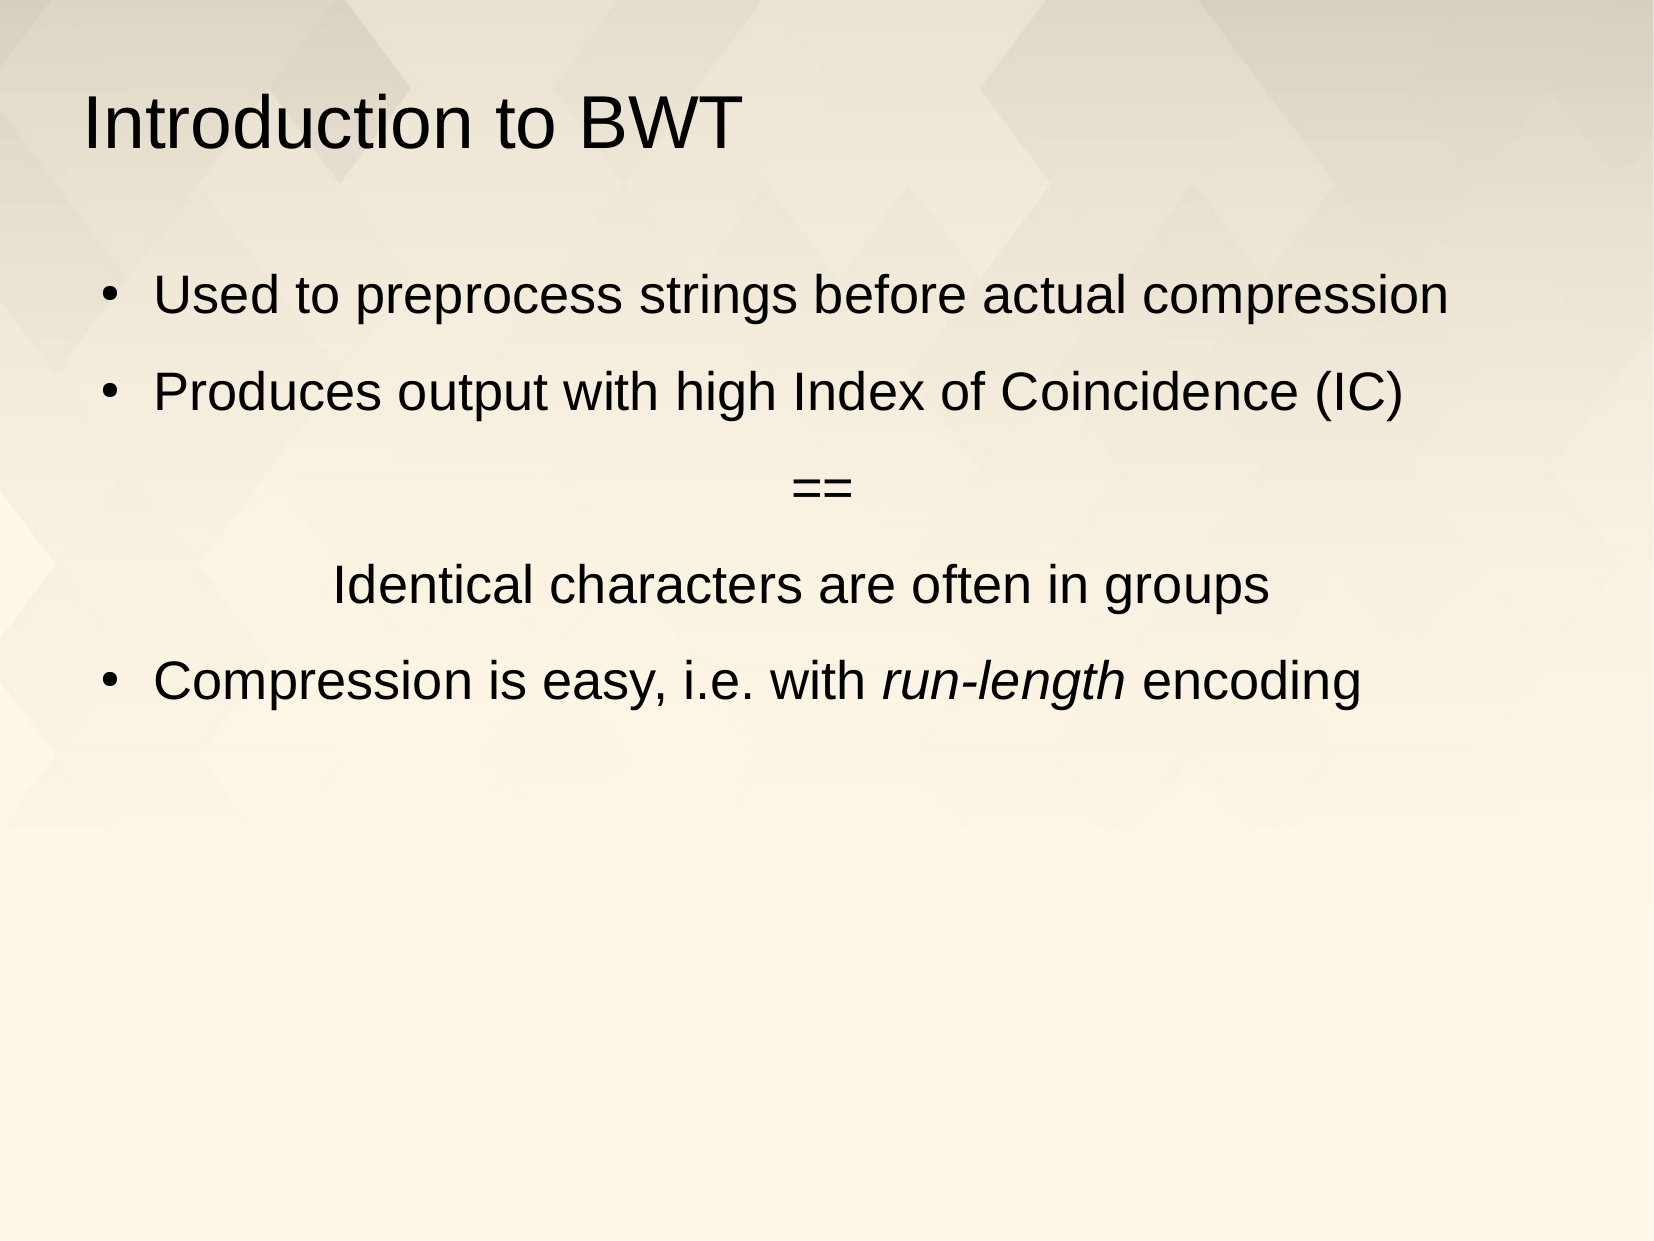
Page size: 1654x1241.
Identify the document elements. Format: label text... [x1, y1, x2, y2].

picture [0, 0, 1654, 1241]
title Introduction to BWT [82, 49, 1571, 196]
list Used to preprocess strings before actual compression Produces output with high Index of Coincidence (IC) == Identical characters are often in groups Compression is easy, i.e. with run-length encoding [82, 264, 1571, 1034]
